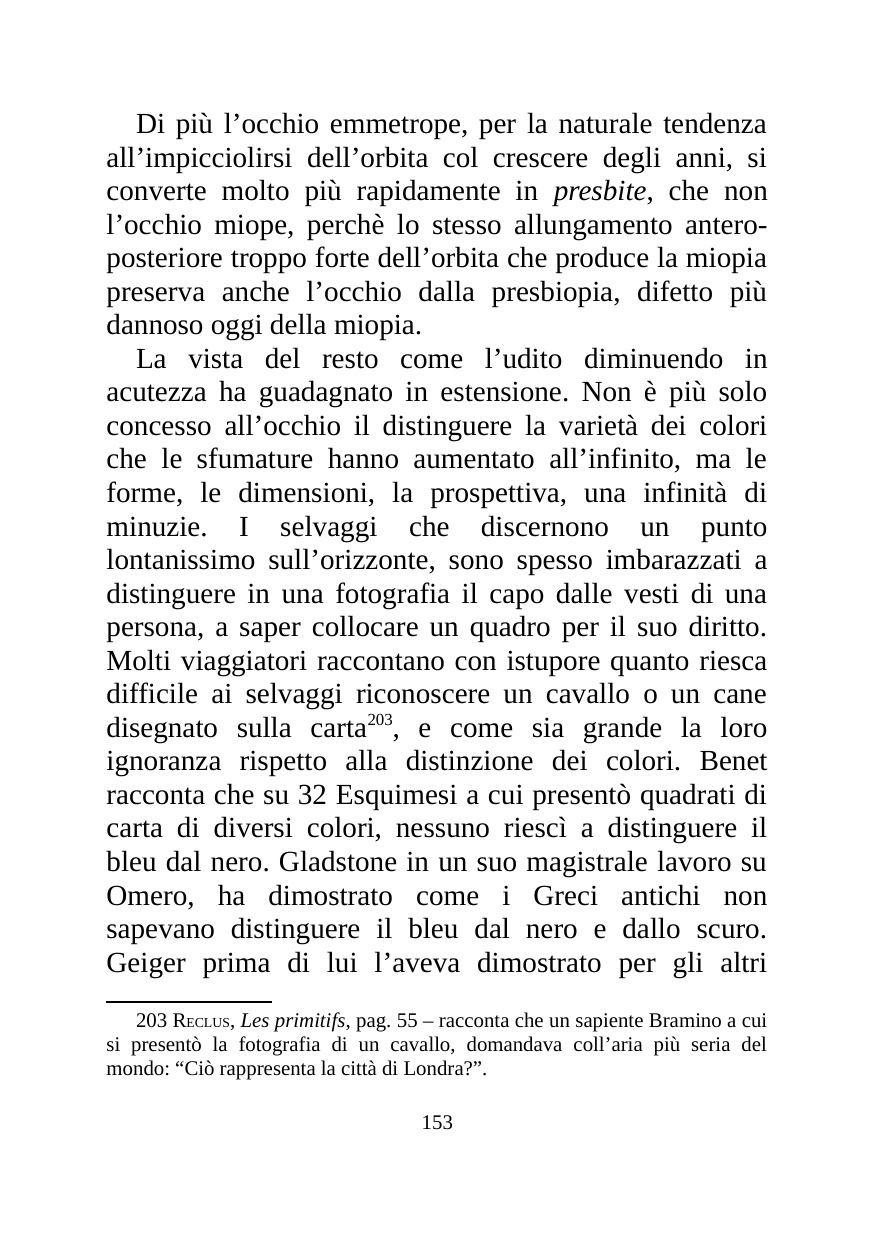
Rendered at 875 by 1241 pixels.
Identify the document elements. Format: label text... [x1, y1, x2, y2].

text Reclus, Les primitifs, pag. 55 – racconta che un sapiente Bramino a cui si presentò la fotografia di un cavallo, domandava coll’aria più seria del mondo: “Ciò rappresenta la città di Londra?”. [106, 1008, 768, 1080]
text La vista del resto come l’udito diminuendo in acutezza ha guadagnato in estensione. Non è più solo concesso all’occhio il distinguere la varietà dei colori che le sfumature hanno aumentato all’infinito, ma le forme, le dimensioni, la prospettiva, una infinità di minuzie. I selvaggi che discernono un punto lontanissimo sull’orizzonte, sono spesso imbarazzati a distinguere in una fotografia il capo dalle vesti di una persona, a saper collocare un quadro per il suo diritto. Molti viaggiatori raccontano con istupore quanto riesca difficile ai selvaggi riconoscere un cavallo o un cane disegnato sulla carta, e come sia grande la loro ignoranza rispetto alla distinzione dei colori. Benet racconta che su 32 Esquimesi a cui presentò quadrati di carta di diversi colori, nessuno riescì a distinguere il bleu dal nero. Gladstone in un suo magistrale lavoro su Omero, ha dimostrato come i Greci antichi non sapevano distinguere il bleu dal nero e dallo scuro. Geiger prima di lui l’aveva dimostrato per gli altri [106, 341, 768, 978]
text Di più l’occhio emmetrope, per la naturale tendenza all’impicciolirsi dell’orbita col crescere degli anni, si converte molto più rapidamente in presbite, che non l’occhio miope, perchè lo stesso allungamento antero-posteriore troppo forte dell’orbita che produce la miopia preserva anche l’occhio dalla presbiopia, difetto più dannoso oggi della miopia. [106, 106, 768, 341]
